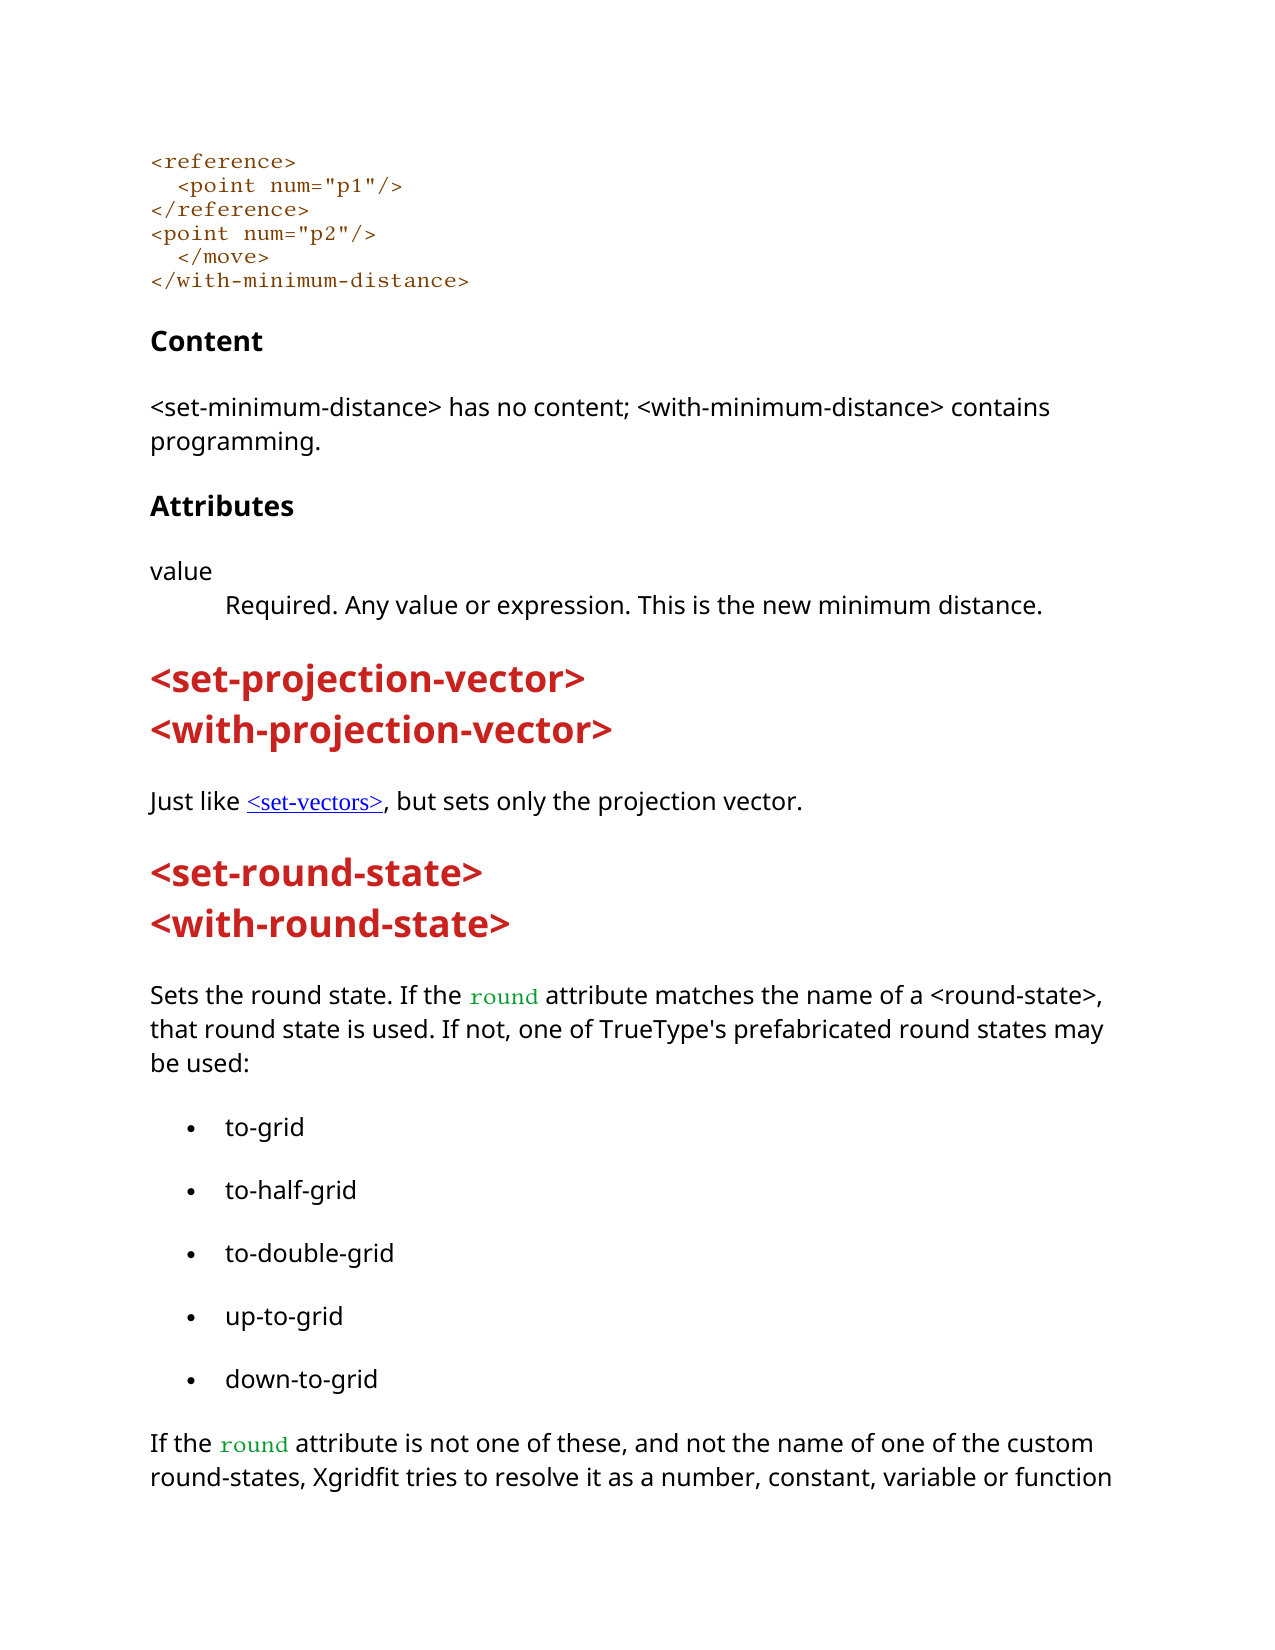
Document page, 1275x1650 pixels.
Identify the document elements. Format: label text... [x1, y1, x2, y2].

text Just like <set-vectors>, but sets only the projection vector. [150, 783, 1125, 817]
text If the round attribute is not one of these, and not the name of one of the custom round-states, Xgridfit tries to resolve it as a number, constant, variable or function [150, 1425, 1125, 1493]
subtitle <set-projection-vector> <with-projection-vector> [150, 652, 1125, 754]
text value [150, 554, 1125, 588]
text </reference> [150, 197, 1125, 221]
text Required. Any value or expression. This is the new minimum distance. [225, 588, 1125, 622]
list to-grid [187, 1109, 1125, 1143]
subtitle <set-round-state> <with-round-state> [150, 847, 1125, 949]
text <set-minimum-distance> has no content; <with-minimum-distance> contains programming. [150, 389, 1125, 457]
text </move> [150, 245, 1125, 269]
list up-to-grid [187, 1299, 1125, 1333]
subtitle Content [150, 322, 1125, 360]
list down-to-grid [187, 1362, 1125, 1396]
list to-double-grid [187, 1236, 1125, 1270]
text </with-minimum-distance> [150, 269, 1125, 292]
text <point num="p2"/> [150, 221, 1125, 245]
text <reference> [150, 150, 1125, 174]
subtitle Attributes [150, 486, 1125, 525]
text Sets the round state. If the round attribute matches the name of a <round-state>, that round state is used. If not, one of TrueType's prefabricated round states may be used: [150, 978, 1125, 1080]
list to-half-grid [187, 1172, 1125, 1206]
text <point num="p1"/> [150, 174, 1125, 197]
